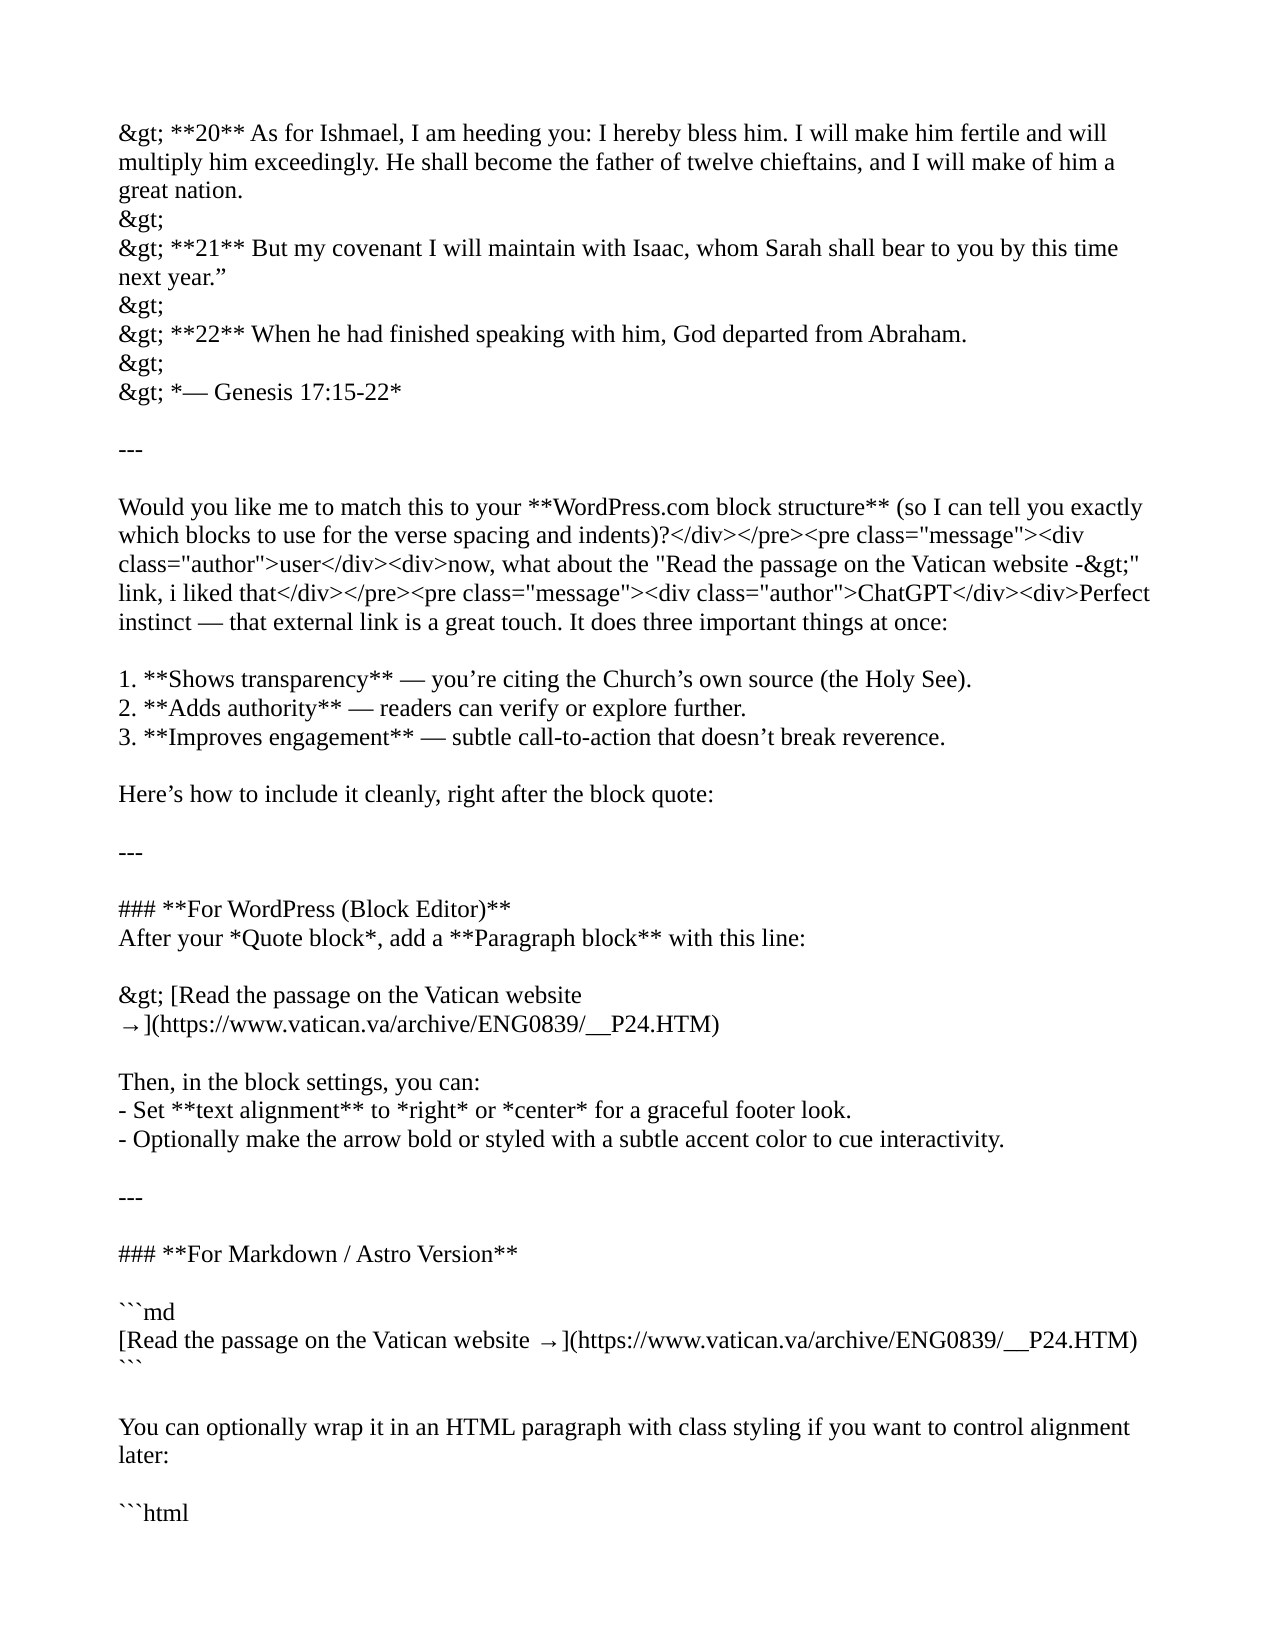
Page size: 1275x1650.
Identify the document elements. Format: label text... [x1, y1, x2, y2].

text &gt; **22** When he had finished speaking with him, God departed from Abraham. [118, 319, 1157, 348]
text --- [118, 837, 1157, 866]
text &gt; **21** But my covenant I will maintain with Isaac, whom Sarah shall bear to you by this time next year.” [118, 233, 1157, 291]
text Here’s how to include it cleanly, right after the block quote: [118, 779, 1157, 808]
text &gt; [Read the passage on the Vatican website →](https://www.vatican.va/archive/ENG0839/__P24.HTM) [118, 981, 1157, 1038]
text - Optionally make the arrow bold or styled with a subtle accent color to cue interactivity. [118, 1124, 1157, 1153]
text --- [118, 434, 1157, 463]
text ``` [118, 1354, 1157, 1383]
text &gt; [118, 204, 1157, 233]
text --- [118, 1182, 1157, 1211]
text [Read the passage on the Vatican website →](https://www.vatican.va/archive/ENG0839/__P24.HTM) [118, 1326, 1157, 1354]
text &gt; **20** As for Ishmael, I am heeding you: I hereby bless him. I will make him fertile and will multiply him exceedingly. He shall become the father of twelve chieftains, and I will make of him a great nation. [118, 118, 1157, 204]
text &gt; *— Genesis 17:15-22* [118, 377, 1157, 406]
text 1. **Shows transparency** — you’re citing the Church’s own source (the Holy See). [118, 664, 1157, 693]
text ```md [118, 1297, 1157, 1326]
text ### **For WordPress (Block Editor)** [118, 894, 1157, 923]
text 2. **Adds authority** — readers can verify or explore further. [118, 693, 1157, 722]
text Would you like me to match this to your **WordPress.com block structure** (so I can tell you exactly which blocks to use for the verse spacing and indents)?</div></pre><pre class="message"><div class="author">user</div><div>now, what about the "Read the passage on the Vatican website -&gt;" link, i liked that</div></pre><pre class="message"><div class="author">ChatGPT</div><div>Perfect instinct — that external link is a great touch. It does three important things at once: [118, 492, 1157, 636]
text &gt; [118, 348, 1157, 377]
text &gt; [118, 291, 1157, 319]
text 3. **Improves engagement** — subtle call-to-action that doesn’t break reverence. [118, 722, 1157, 751]
text ```html [118, 1498, 1157, 1527]
text Then, in the block settings, you can: [118, 1067, 1157, 1096]
text You can optionally wrap it in an HTML paragraph with class styling if you want to control alignment later: [118, 1412, 1157, 1469]
text After your *Quote block*, add a **Paragraph block** with this line: [118, 923, 1157, 952]
text - Set **text alignment** to *right* or *center* for a graceful footer look. [118, 1096, 1157, 1124]
text ### **For Markdown / Astro Version** [118, 1239, 1157, 1268]
